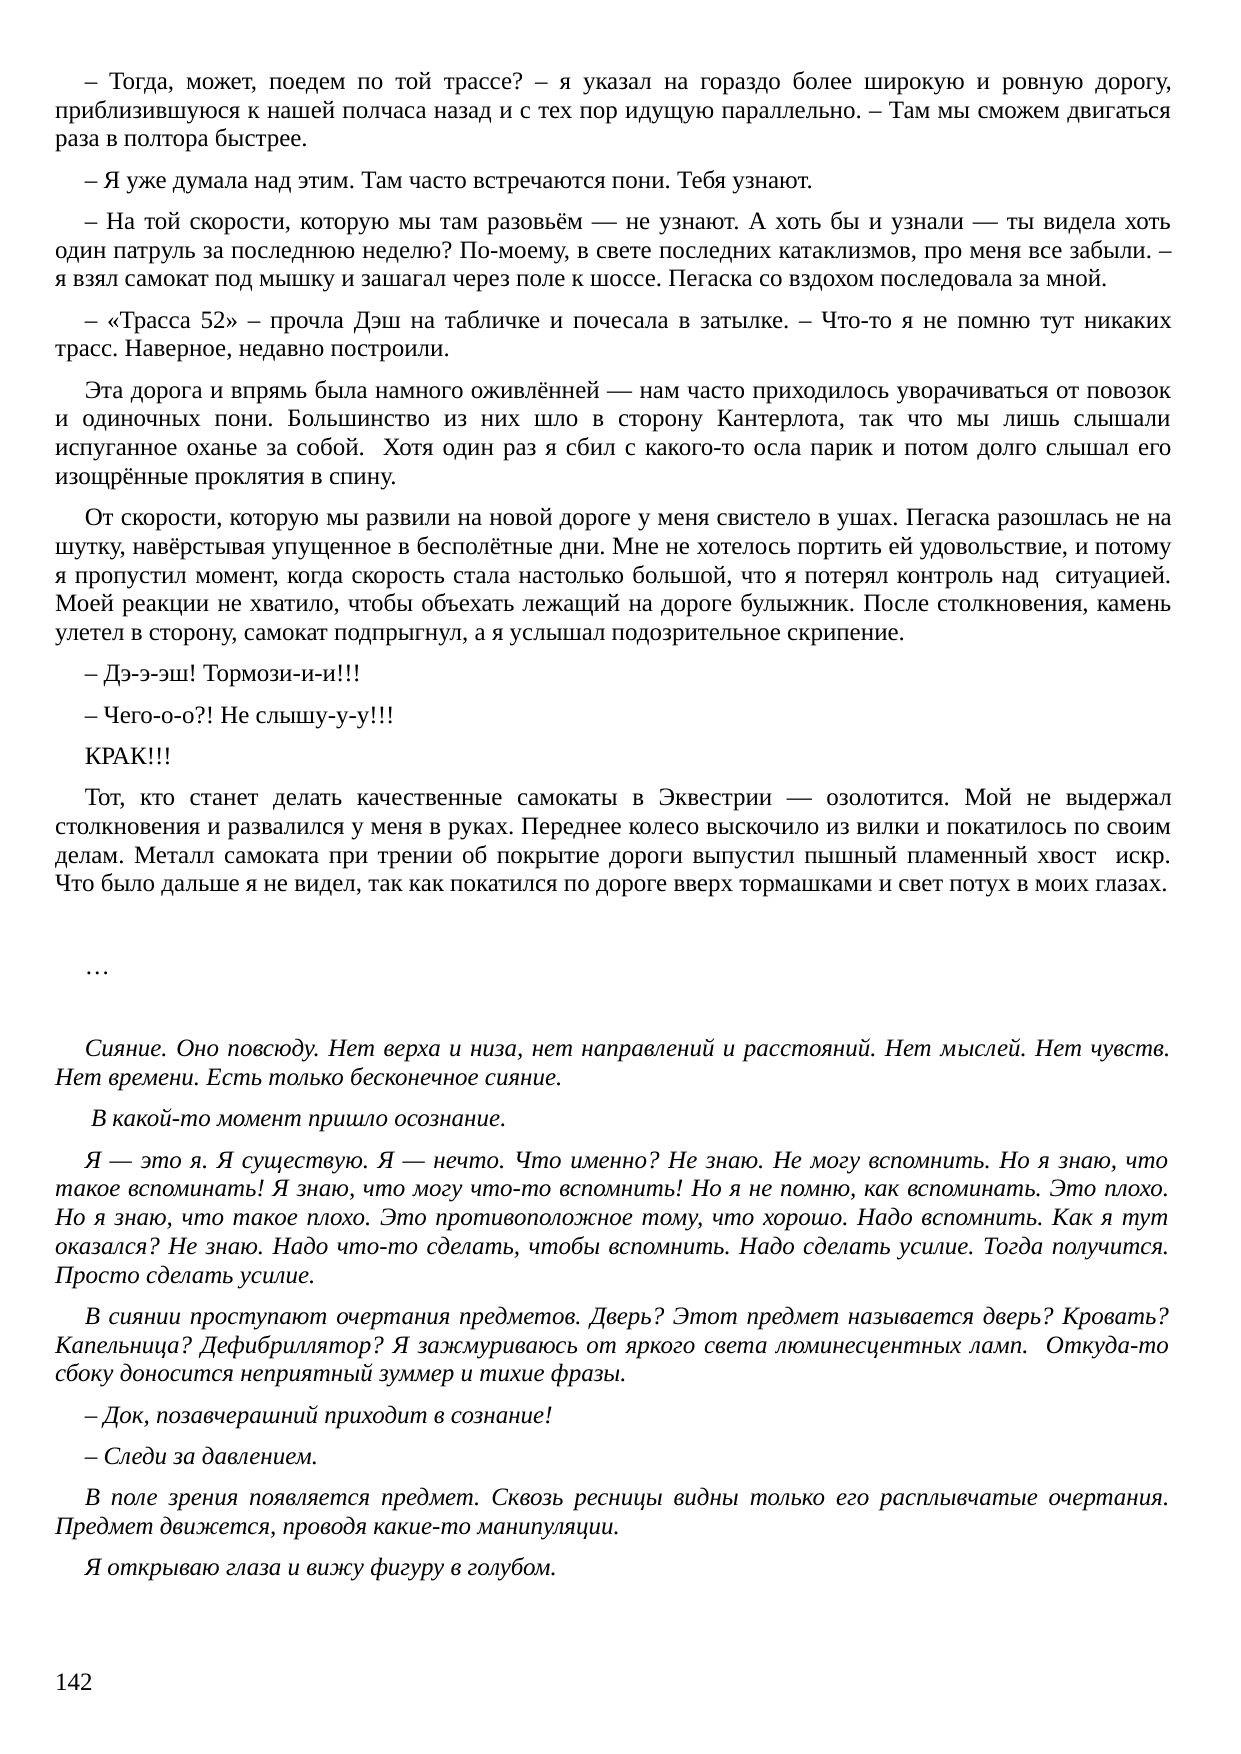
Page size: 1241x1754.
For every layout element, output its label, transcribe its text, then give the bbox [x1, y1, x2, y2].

text В сиянии проступают очертания предметов. Дверь? Этот предмет называется дверь? Кровать? Капельница? Дефибриллятор? Я зажмуриваюсь от яркого света люминесцентных ламп. Откуда-то сбоку доносится неприятный зуммер и тихие фразы. [55, 1301, 1173, 1387]
text – На той скорости, которую мы там разовьём — не узнают. А хоть бы и узнали — ты видела хоть один патруль за последнюю неделю? По-моему, в свете последних катаклизмов, про меня все забыли. – я взял самокат под мышку и зашагал через поле к шоссе. Пегаска со вздохом последовала за мной. [55, 206, 1173, 292]
text … [55, 951, 1173, 980]
text – Дэ-э-эш! Тормози-и-и!!! [55, 658, 1173, 687]
text В поле зрения появляется предмет. Сквозь ресницы видны только его расплывчатые очертания. Предмет движется, проводя какие-то манипуляции. [55, 1482, 1173, 1540]
text Тот, кто станет делать качественные самокаты в Эквестрии — озолотится. Мой не выдержал столкновения и развалился у меня в руках. Переднее колесо выскочило из вилки и покатилось по своим делам. Металл самоката при трении об покрытие дороги выпустил пышный пламенный хвост искр. Что было дальше я не видел, так как покатился по дороге вверх тормашками и свет потух в моих глазах. [55, 782, 1173, 897]
text Я — это я. Я существую. Я — нечто. Что именно? Не знаю. Не могу вспомнить. Но я знаю, что такое вспоминать! Я знаю, что могу что-то вспомнить! Но я не помню, как вспоминать. Это плохо. Но я знаю, что такое плохо. Это противоположное тому, что хорошо. Надо вспомнить. Как я тут оказался? Не знаю. Надо что-то сделать, чтобы вспомнить. Надо сделать усилие. Тогда получится. Просто сделать усилие. [55, 1145, 1173, 1288]
text От скорости, которую мы развили на новой дороге у меня свистело в ушах. Пегаска разошлась не на шутку, навёрстывая упущенное в бесполётные дни. Мне не хотелось портить ей удовольствие, и потому я пропустил момент, когда скорость стала настолько большой, что я потерял контроль над ситуацией. Моей реакции не хватило, чтобы объехать лежащий на дороге булыжник. После столкновения, камень улетел в сторону, самокат подпрыгнул, а я услышал подозрительное скрипение. [55, 502, 1173, 646]
text КРАК!!! [55, 741, 1173, 770]
text – Тогда, может, поедем по той трассе? – я указал на гораздо более широкую и ровную дорогу, приблизившуюся к нашей полчаса назад и с тех пор идущую параллельно. – Там мы сможем двигаться раза в полтора быстрее. [55, 66, 1173, 152]
text Сияние. Оно повсюду. Нет верха и низа, нет направлений и расстояний. Нет мыслей. Нет чувств. Нет времени. Есть только бесконечное сияние. [55, 1033, 1173, 1091]
text Эта дорога и впрямь была намного оживлённей — нам часто приходилось уворачиваться от повозок и одиночных пони. Большинство из них шло в сторону Кантерлота, так что мы лишь слышали испуганное оханье за собой. Хотя один раз я сбил с какого-то осла парик и потом долго слышал его изощрённые проклятия в спину. [55, 375, 1173, 490]
text – Док, позавчерашний приходит в сознание! [55, 1400, 1173, 1428]
text – Следи за давлением. [55, 1441, 1173, 1470]
text В какой-то момент пришло осознание. [55, 1103, 1173, 1132]
text – «Трасса 52» – прочла Дэш на табличке и почесала в затылке. – Что-то я не помню тут никаких трасс. Наверное, недавно построили. [55, 305, 1173, 362]
text – Чего-о-о?! Не слышу-у-у!!! [55, 700, 1173, 728]
text – Я уже думала над этим. Там часто встречаются пони. Тебя узнают. [55, 165, 1173, 193]
text Я открываю глаза и вижу фигуру в голубом. [55, 1552, 1173, 1581]
